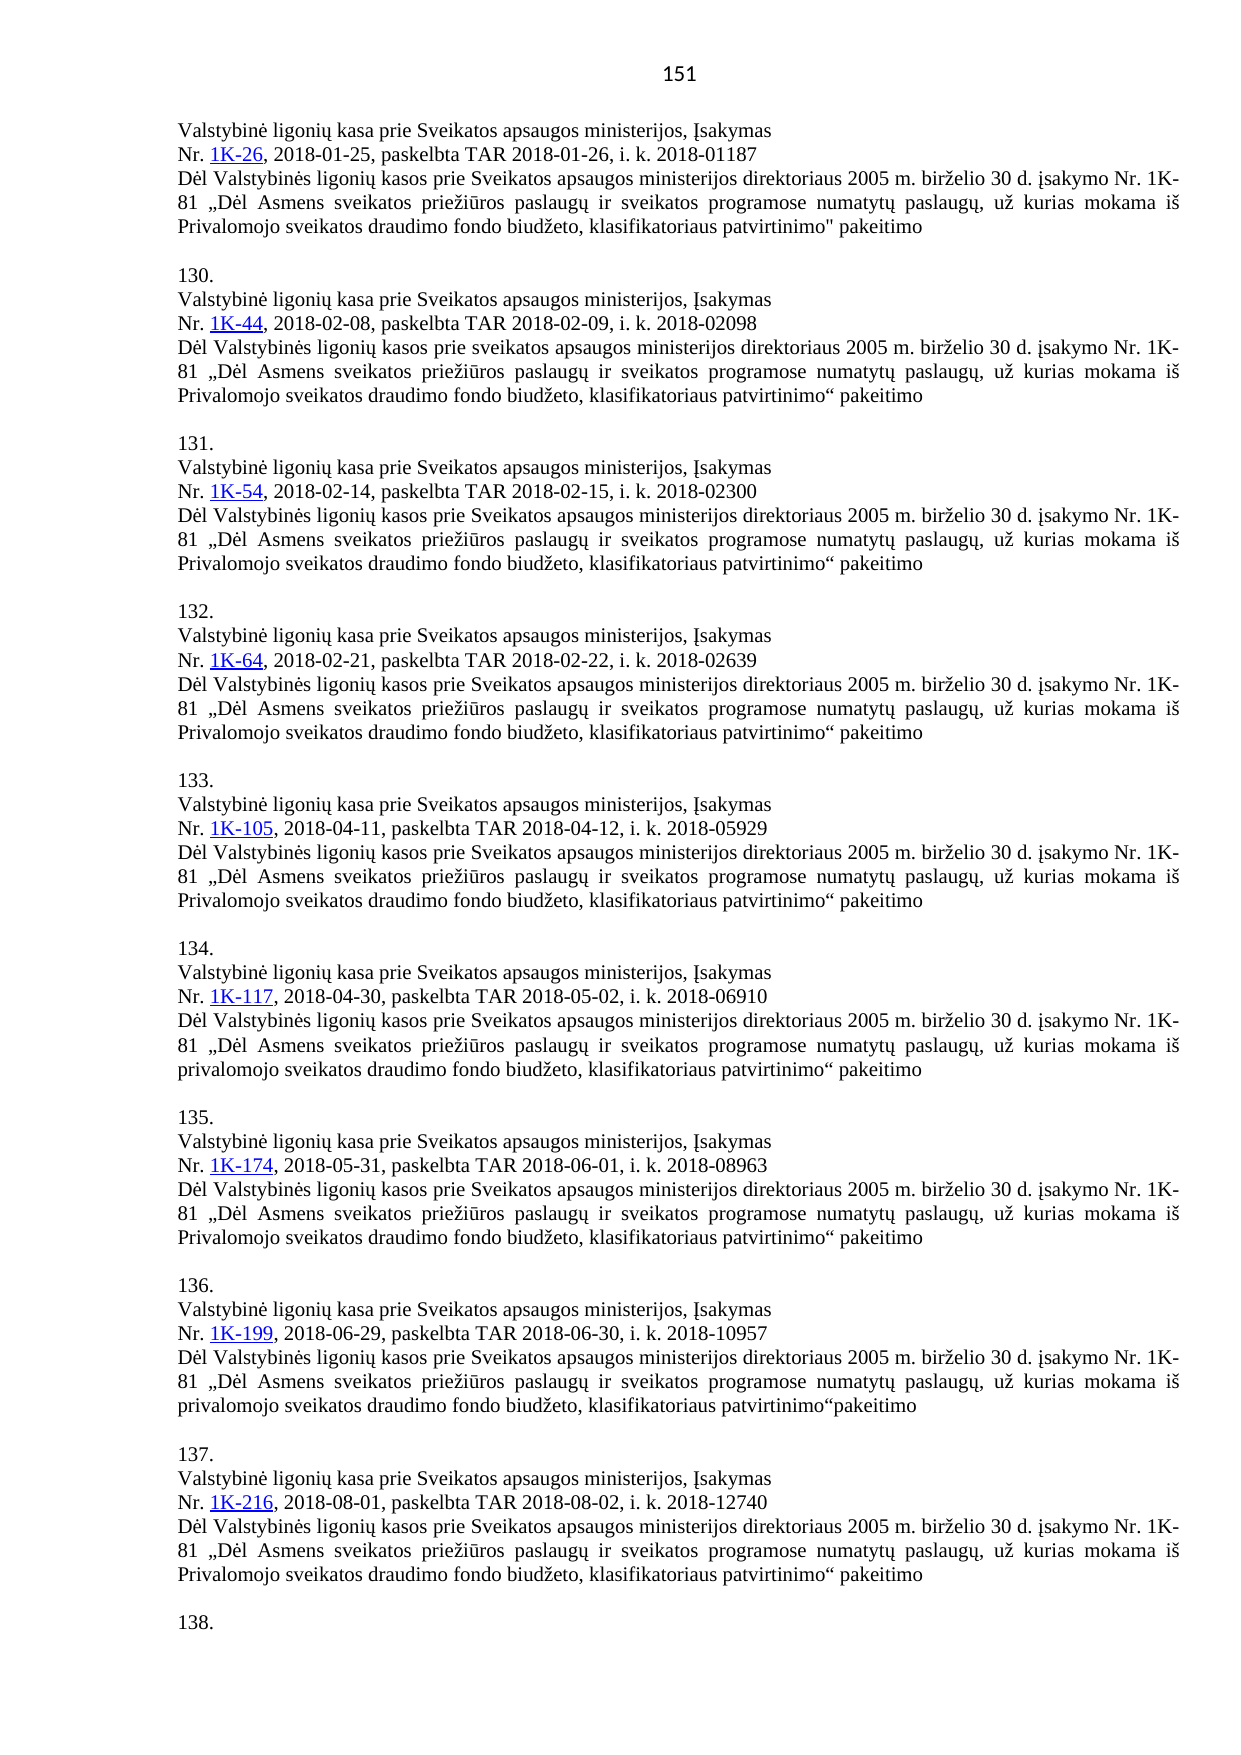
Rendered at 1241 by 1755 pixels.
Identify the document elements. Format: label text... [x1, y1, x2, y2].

text Valstybinė ligonių kasa prie Sveikatos apsaugos ministerijos, Įsakymas [177, 960, 1181, 984]
text Valstybinė ligonių kasa prie Sveikatos apsaugos ministerijos, Įsakymas [177, 1466, 1181, 1490]
text Valstybinė ligonių kasa prie Sveikatos apsaugos ministerijos, Įsakymas [177, 1129, 1181, 1153]
text 130. [177, 262, 1181, 287]
text Dėl Valstybinės ligonių kasos prie Sveikatos apsaugos ministerijos direktoriaus 2005 m. birželio 30 d. įsakymo Nr. 1K-81 „Dėl Asmens sveikatos priežiūros paslaugų ir sveikatos programose numatytų paslaugų, už kurias mokama iš Privalomojo sveikatos draudimo fondo biudžeto, klasifikatoriaus patvirtinimo“ pakeitimo [177, 672, 1181, 744]
text Dėl Valstybinės ligonių kasos prie Sveikatos apsaugos ministerijos direktoriaus 2005 m. birželio 30 d. įsakymo Nr. 1K-81 „Dėl Asmens sveikatos priežiūros paslaugų ir sveikatos programose numatytų paslaugų, už kurias mokama iš Privalomojo sveikatos draudimo fondo biudžeto, klasifikatoriaus patvirtinimo" pakeitimo [177, 166, 1181, 238]
text 137. [177, 1442, 1181, 1466]
text 135. [177, 1105, 1181, 1129]
text 134. [177, 936, 1181, 960]
text Dėl Valstybinės ligonių kasos prie Sveikatos apsaugos ministerijos direktoriaus 2005 m. birželio 30 d. įsakymo Nr. 1K-81 „Dėl Asmens sveikatos priežiūros paslaugų ir sveikatos programose numatytų paslaugų, už kurias mokama iš Privalomojo sveikatos draudimo fondo biudžeto, klasifikatoriaus patvirtinimo“ pakeitimo [177, 503, 1181, 575]
text Dėl Valstybinės ligonių kasos prie Sveikatos apsaugos ministerijos direktoriaus 2005 m. birželio 30 d. įsakymo Nr. 1K-81 „Dėl Asmens sveikatos priežiūros paslaugų ir sveikatos programose numatytų paslaugų, už kurias mokama iš privalomojo sveikatos draudimo fondo biudžeto, klasifikatoriaus patvirtinimo“ pakeitimo [177, 1008, 1181, 1081]
text 131. [177, 431, 1181, 455]
text 133. [177, 768, 1181, 792]
text Nr. 1K-54, 2018-02-14, paskelbta TAR 2018-02-15, i. k. 2018-02300 [177, 479, 1181, 503]
text 138. [177, 1610, 1181, 1634]
text 132. [177, 599, 1181, 623]
text Valstybinė ligonių kasa prie Sveikatos apsaugos ministerijos, Įsakymas [177, 455, 1181, 479]
text 136. [177, 1273, 1181, 1297]
text Valstybinė ligonių kasa prie Sveikatos apsaugos ministerijos, Įsakymas [177, 287, 1181, 311]
text Nr. 1K-199, 2018-06-29, paskelbta TAR 2018-06-30, i. k. 2018-10957 [177, 1321, 1181, 1345]
text Dėl Valstybinės ligonių kasos prie Sveikatos apsaugos ministerijos direktoriaus 2005 m. birželio 30 d. įsakymo Nr. 1K-81 „Dėl Asmens sveikatos priežiūros paslaugų ir sveikatos programose numatytų paslaugų, už kurias mokama iš Privalomojo sveikatos draudimo fondo biudžeto, klasifikatoriaus patvirtinimo“ pakeitimo [177, 1177, 1181, 1249]
text Dėl Valstybinės ligonių kasos prie Sveikatos apsaugos ministerijos direktoriaus 2005 m. birželio 30 d. įsakymo Nr. 1K-81 „Dėl Asmens sveikatos priežiūros paslaugų ir sveikatos programose numatytų paslaugų, už kurias mokama iš Privalomojo sveikatos draudimo fondo biudžeto, klasifikatoriaus patvirtinimo“ pakeitimo [177, 1514, 1181, 1586]
text Nr. 1K-64, 2018-02-21, paskelbta TAR 2018-02-22, i. k. 2018-02639 [177, 647, 1181, 672]
text Dėl Valstybinės ligonių kasos prie Sveikatos apsaugos ministerijos direktoriaus 2005 m. birželio 30 d. įsakymo Nr. 1K-81 „Dėl Asmens sveikatos priežiūros paslaugų ir sveikatos programose numatytų paslaugų, už kurias mokama iš Privalomojo sveikatos draudimo fondo biudžeto, klasifikatoriaus patvirtinimo“ pakeitimo [177, 840, 1181, 912]
text Valstybinė ligonių kasa prie Sveikatos apsaugos ministerijos, Įsakymas [177, 118, 1181, 142]
text Dėl Valstybinės ligonių kasos prie Sveikatos apsaugos ministerijos direktoriaus 2005 m. birželio 30 d. įsakymo Nr. 1K-81 „Dėl Asmens sveikatos priežiūros paslaugų ir sveikatos programose numatytų paslaugų, už kurias mokama iš privalomojo sveikatos draudimo fondo biudžeto, klasifikatoriaus patvirtinimo“pakeitimo [177, 1345, 1181, 1417]
text Nr. 1K-216, 2018-08-01, paskelbta TAR 2018-08-02, i. k. 2018-12740 [177, 1490, 1181, 1514]
text Nr. 1K-174, 2018-05-31, paskelbta TAR 2018-06-01, i. k. 2018-08963 [177, 1153, 1181, 1177]
text Valstybinė ligonių kasa prie Sveikatos apsaugos ministerijos, Įsakymas [177, 623, 1181, 647]
text Dėl Valstybinės ligonių kasos prie sveikatos apsaugos ministerijos direktoriaus 2005 m. birželio 30 d. įsakymo Nr. 1K-81 „Dėl Asmens sveikatos priežiūros paslaugų ir sveikatos programose numatytų paslaugų, už kurias mokama iš Privalomojo sveikatos draudimo fondo biudžeto, klasifikatoriaus patvirtinimo“ pakeitimo [177, 335, 1181, 407]
text Valstybinė ligonių kasa prie Sveikatos apsaugos ministerijos, Įsakymas [177, 792, 1181, 816]
text Nr. 1K-44, 2018-02-08, paskelbta TAR 2018-02-09, i. k. 2018-02098 [177, 311, 1181, 335]
text Valstybinė ligonių kasa prie Sveikatos apsaugos ministerijos, Įsakymas [177, 1297, 1181, 1321]
text Nr. 1K-105, 2018-04-11, paskelbta TAR 2018-04-12, i. k. 2018-05929 [177, 816, 1181, 840]
text Nr. 1K-26, 2018-01-25, paskelbta TAR 2018-01-26, i. k. 2018-01187 [177, 142, 1181, 166]
text Nr. 1K-117, 2018-04-30, paskelbta TAR 2018-05-02, i. k. 2018-06910 [177, 984, 1181, 1008]
